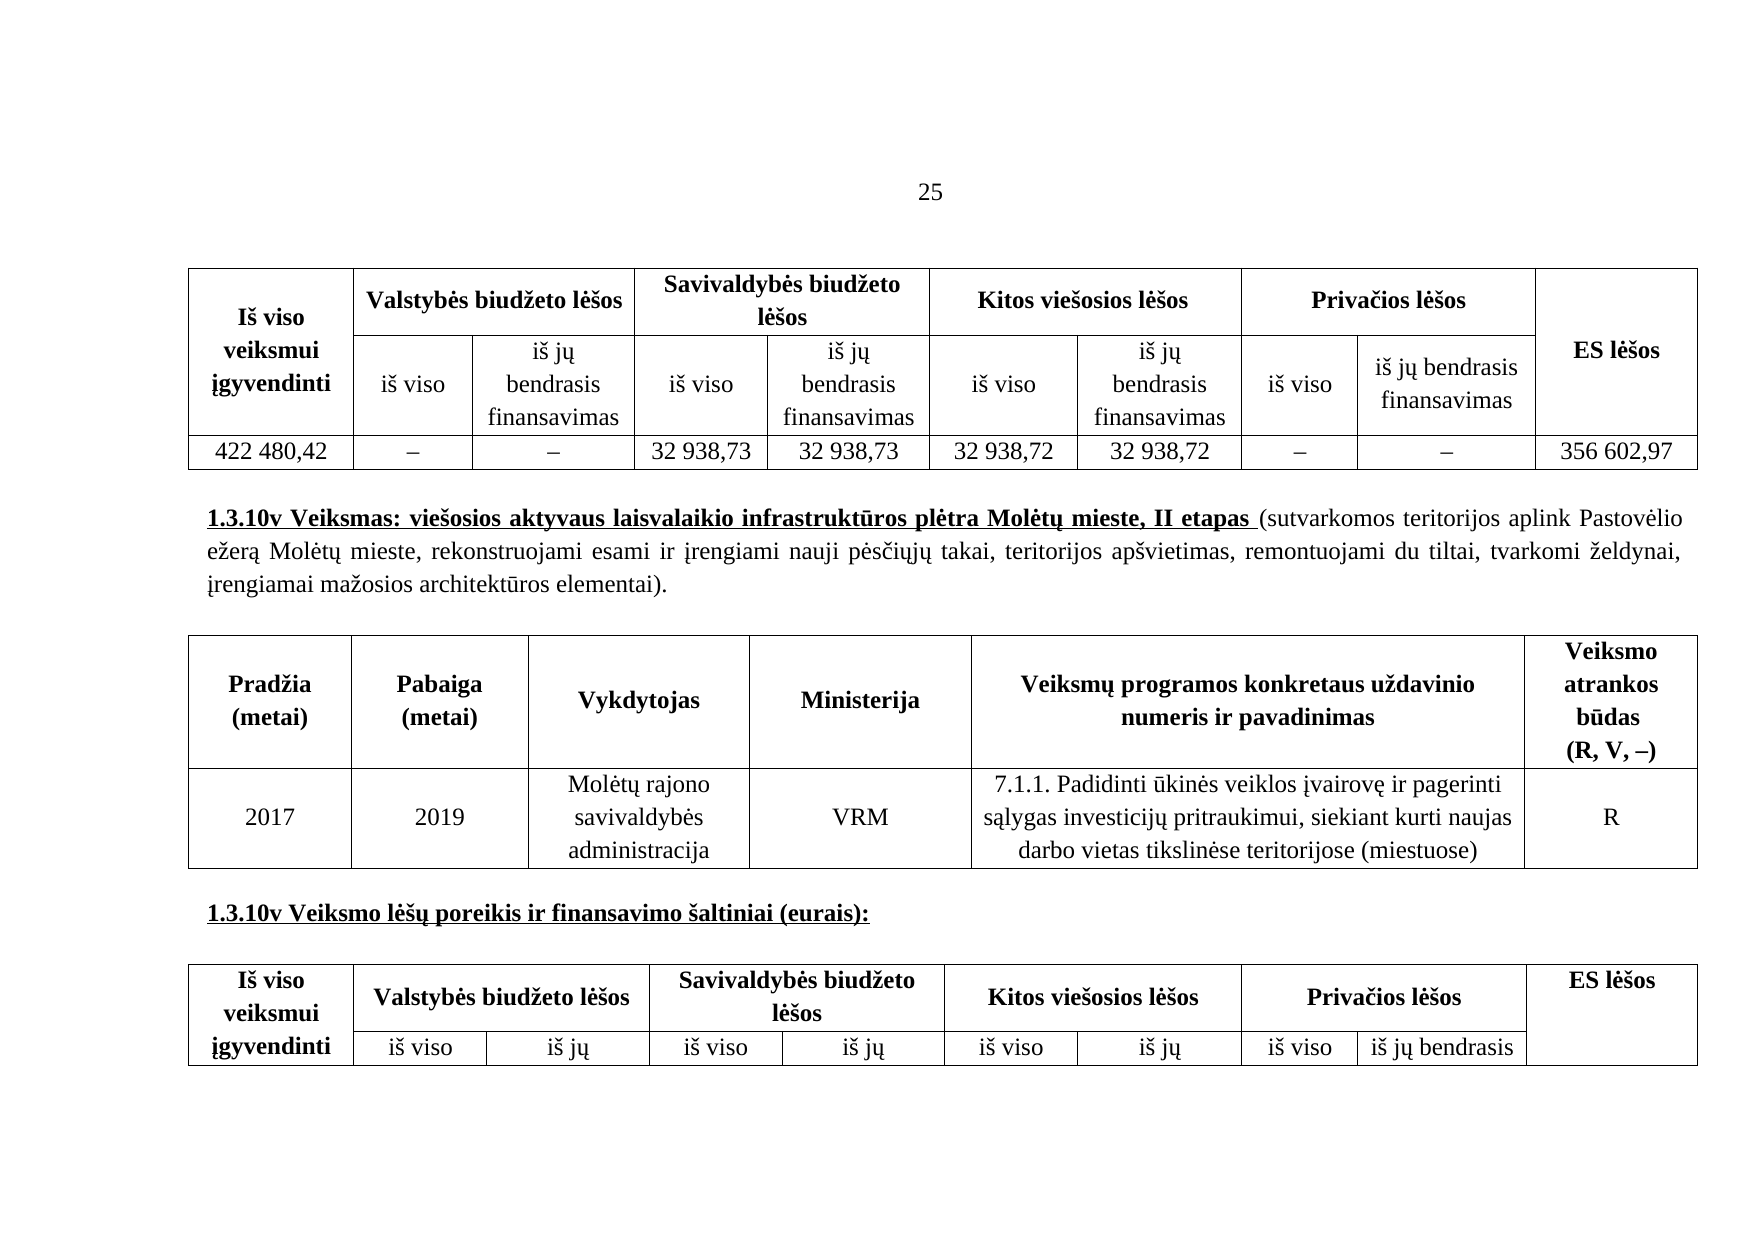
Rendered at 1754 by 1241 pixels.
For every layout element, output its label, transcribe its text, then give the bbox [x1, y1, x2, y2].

table_header Valstybės biudžeto lėšos [354, 965, 649, 1031]
table_header Ministerija [750, 636, 971, 768]
table_header Iš viso veiksmui įgyvendinti [189, 965, 353, 1065]
table_cell iš viso [650, 1032, 782, 1065]
table_cell iš viso [354, 1032, 486, 1065]
text 1.3.10v Veiksmas: viešosios aktyvaus laisvalaikio infrastruktūros plėtra Molėtų mieste, II etapas (sutvarkomos teritorijos aplink Pastovėlio ežerą Molėtų mieste, rekonstruojami esami ir įrengiami nauji pėsčiųjų takai, teritorijos apšvietimas, remontuojami du tiltai, tvarkomi želdynai, įrengiamai mažosios architektūros elementai). [207, 503, 1683, 598]
table_cell iš viso [635, 336, 767, 435]
table_cell iš jų [487, 1032, 649, 1065]
table_header Kitos viešosios lėšos [930, 269, 1241, 335]
table_header Kitos viešosios lėšos [945, 965, 1241, 1031]
table_cell – [1358, 436, 1535, 469]
table_header Privačios lėšos [1242, 269, 1535, 335]
table_cell iš jų [1078, 1032, 1241, 1065]
table_header Pabaiga (metai) [352, 636, 528, 768]
table_header Veiksmo atrankos būdas (R, V, –) [1525, 636, 1697, 768]
table_cell 32 938,72 [930, 436, 1077, 469]
table_cell 32 938,73 [635, 436, 767, 469]
table_header Iš viso veiksmui įgyvendinti [189, 269, 353, 435]
table_header Savivaldybės biudžeto lėšos [635, 269, 929, 335]
table_header Valstybės biudžeto lėšos [354, 269, 634, 335]
table_cell 356 602,97 [1536, 436, 1697, 469]
table_header ES lėšos [1527, 965, 1697, 1065]
table_cell 422 480,42 [189, 436, 353, 469]
table_cell 2019 [352, 769, 528, 868]
table_cell iš viso [1242, 1032, 1357, 1065]
table_cell 2017 [189, 769, 351, 868]
table_cell iš viso [945, 1032, 1077, 1065]
table_cell Molėtų rajono savivaldybės administracija [529, 769, 749, 868]
table_header Pradžia (metai) [189, 636, 351, 768]
table_cell iš jų bendrasis finansavimas [1078, 336, 1241, 435]
table_cell R [1525, 769, 1697, 868]
table_header Privačios lėšos [1242, 965, 1526, 1031]
table_header Savivaldybės biudžeto lėšos [650, 965, 944, 1031]
table_cell 32 938,73 [768, 436, 929, 469]
table_cell 32 938,72 [1078, 436, 1241, 469]
table_cell iš viso [1242, 336, 1357, 435]
table_cell iš jų bendrasis finansavimas [1358, 336, 1535, 435]
table_cell iš jų bendrasis finansavimas [473, 336, 634, 435]
table_cell iš jų bendrasis [1358, 1032, 1526, 1065]
table_cell 7.1.1. Padidinti ūkinės veiklos įvairovę ir pagerinti sąlygas investicijų pritraukimui, siekiant kurti naujas darbo vietas tikslinėse teritorijose (miestuose) [972, 769, 1524, 868]
table_header Veiksmų programos konkretaus uždavinio numeris ir pavadinimas [972, 636, 1524, 768]
table_cell iš jų bendrasis finansavimas [768, 336, 929, 435]
table_cell VRM [750, 769, 971, 868]
table_cell – [1242, 436, 1357, 469]
table_cell – [354, 436, 472, 469]
table_cell – [473, 436, 634, 469]
table_header Vykdytojas [529, 636, 749, 768]
table_cell iš viso [354, 336, 472, 435]
text 1.3.10v Veiksmo lėšų poreikis ir finansavimo šaltiniai (eurais): [177, 898, 1683, 927]
table_cell iš viso [930, 336, 1077, 435]
table_header ES lėšos [1536, 269, 1697, 435]
table_cell iš jų [783, 1032, 944, 1065]
